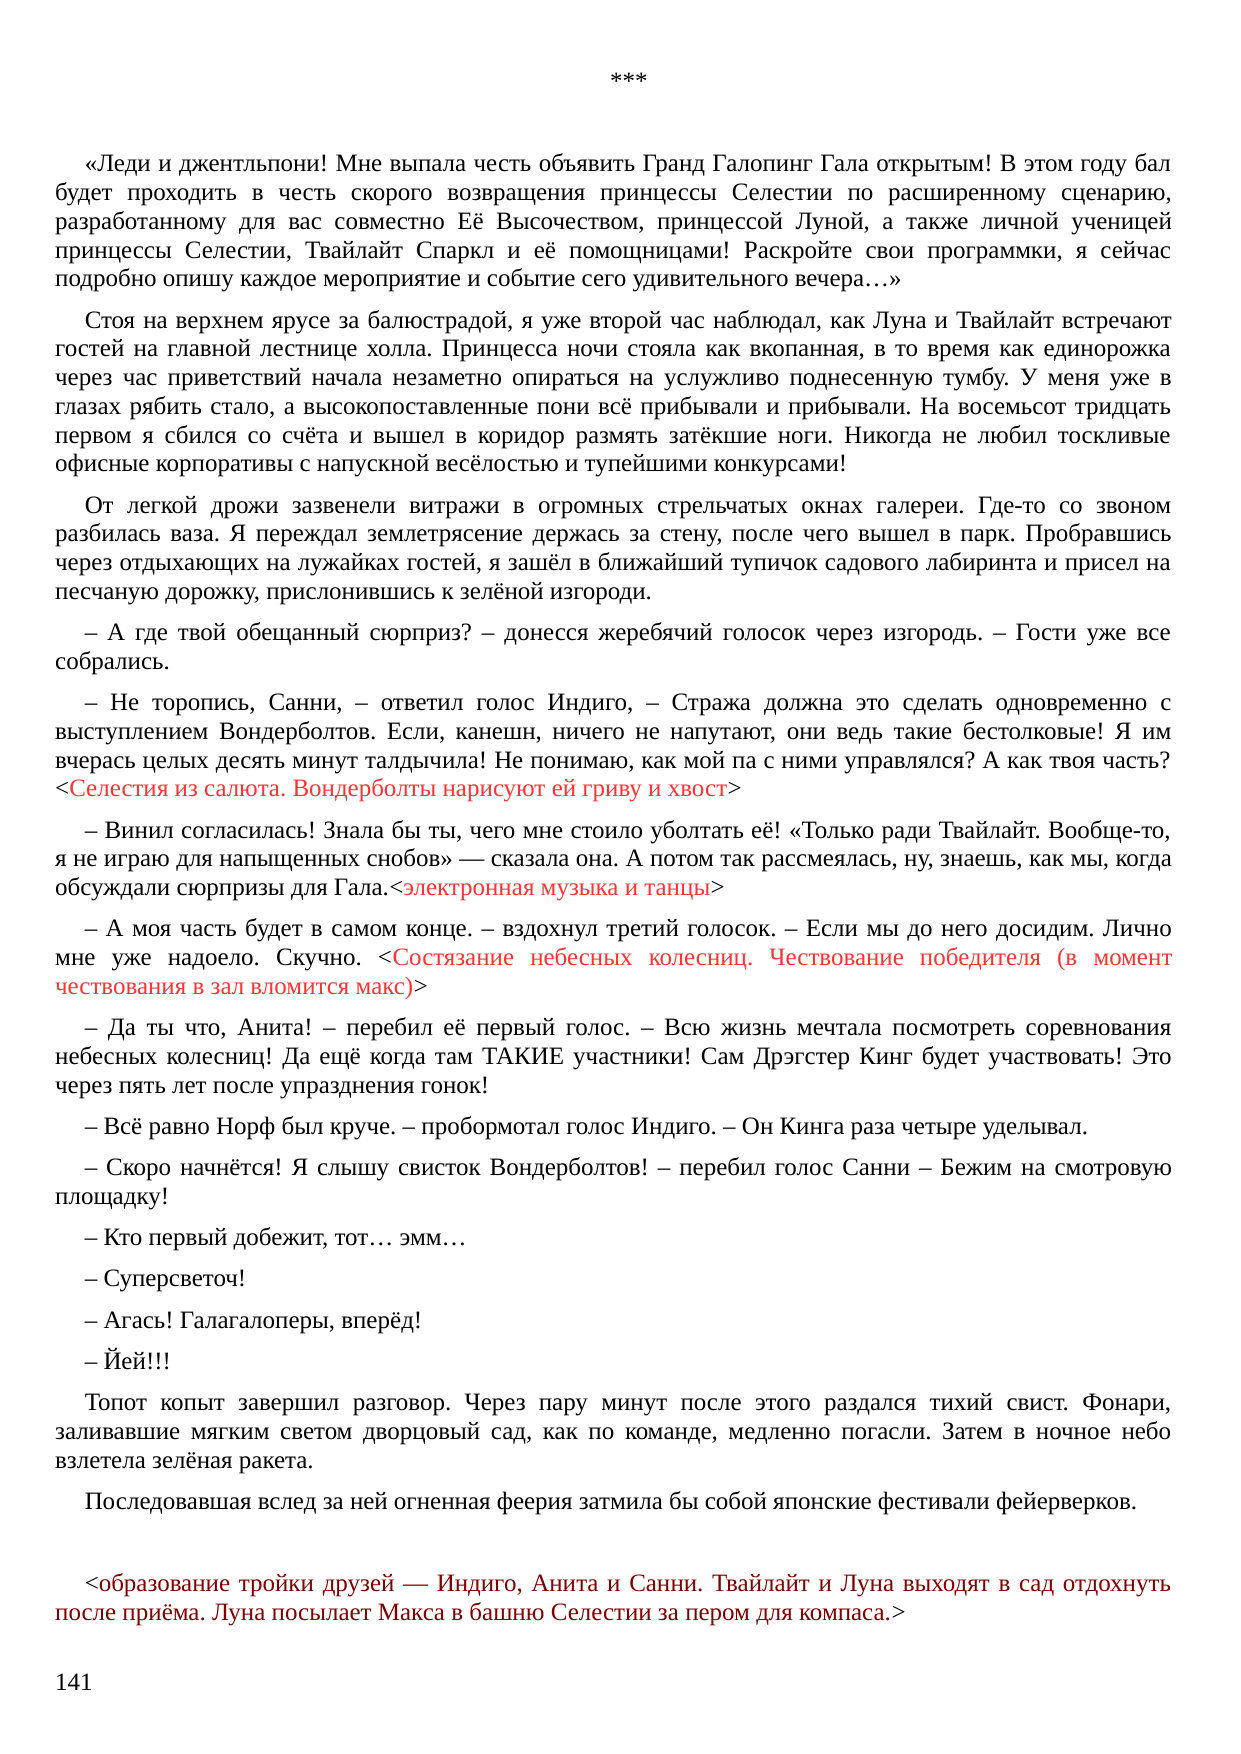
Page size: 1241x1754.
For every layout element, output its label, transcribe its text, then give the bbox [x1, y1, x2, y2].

text «Леди и джентльпони! Мне выпала честь объявить Гранд Галопинг Гала открытым! В этом году бал будет проходить в честь скорого возвращения принцессы Селестии по расширенному сценарию, разработанному для вас совместно Её Высочеством, принцессой Луной, а также личной ученицей принцессы Селестии, Твайлайт Спаркл и её помощницами! Раскройте свои программки, я сейчас подробно опишу каждое мероприятие и событие сего удивительного вечера…» [55, 148, 1173, 292]
text Последовавшая вслед за ней огненная феерия затмила бы собой японские фестивали фейерверков. [55, 1486, 1173, 1515]
text *** [55, 66, 1173, 95]
text – Всё равно Норф был круче. – пробормотал голос Индиго. – Он Кинга раза четыре уделывал. [55, 1111, 1173, 1140]
text – Не торопись, Санни, – ответил голос Индиго, – Стража должна это сделать одновременно с выступлением Вондерболтов. Если, канешн, ничего не напутают, они ведь такие бестолковые! Я им вчерась целых десять минут талдычила! Не понимаю, как мой па с ними управлялся? А как твоя часть?<Селестия из салюта. Вондерболты нарисуют ей гриву и хвост> [55, 687, 1173, 802]
text <образование тройки друзей — Индиго, Анита и Санни. Твайлайт и Луна выходят в сад отдохнуть после приёма. Луна посылает Макса в башню Селестии за пером для компаса.> [55, 1568, 1173, 1626]
text – Кто первый добежит, тот… эмм… [55, 1222, 1173, 1251]
text – Йей!!! [55, 1346, 1173, 1375]
text – А где твой обещанный сюрприз? – донесся жеребячий голосок через изгородь. – Гости уже все собрались. [55, 617, 1173, 675]
text – Да ты что, Анита! – перебил её первый голос. – Всю жизнь мечтала посмотреть соревнования небесных колесниц! Да ещё когда там ТАКИЕ участники! Сам Дрэгстер Кинг будет участвовать! Это через пять лет после упразднения гонок! [55, 1012, 1173, 1098]
text – Винил согласилась! Знала бы ты, чего мне стоило уболтать её! «Только ради Твайлайт. Вообще-то, я не играю для напыщенных снобов» — сказала она. А потом так рассмеялась, ну, знаешь, как мы, когда обсуждали сюрпризы для Гала.<электронная музыка и танцы> [55, 815, 1173, 901]
text Стоя на верхнем ярусе за балюстрадой, я уже второй час наблюдал, как Луна и Твайлайт встречают гостей на главной лестнице холла. Принцесса ночи стояла как вкопанная, в то время как единорожка через час приветствий начала незаметно опираться на услужливо поднесенную тумбу. У меня уже в глазах рябить стало, а высокопоставленные пони всё прибывали и прибывали. На восемьсот тридцать первом я сбился со счёта и вышел в коридор размять затёкшие ноги. Никогда не любил тоскливые офисные корпоративы с напускной весёлостью и тупейшими конкурсами! [55, 305, 1173, 477]
text Топот копыт завершил разговор. Через пару минут после этого раздался тихий свист. Фонари, заливавшие мягким светом дворцовый сад, как по команде, медленно погасли. Затем в ночное небо взлетела зелёная ракета. [55, 1387, 1173, 1473]
text – Агась! Галагалоперы, вперёд! [55, 1305, 1173, 1333]
text – Суперсветоч! [55, 1263, 1173, 1292]
text – А моя часть будет в самом конце. – вздохнул третий голосок. – Если мы до него досидим. Лично мне уже надоело. Скучно. <Состязание небесных колесниц. Чествование победителя (в момент чествования в зал вломится макс)> [55, 913, 1173, 1000]
text – Скоро начнётся! Я слышу свисток Вондерболтов! – перебил голос Санни – Бежим на смотровую площадку! [55, 1152, 1173, 1210]
text От легкой дрожи зазвенели витражи в огромных стрельчатых окнах галереи. Где-то со звоном разбилась ваза. Я переждал землетрясение держась за стену, после чего вышел в парк. Пробравшись через отдыхающих на лужайках гостей, я зашёл в ближайший тупичок садового лабиринта и присел на песчаную дорожку, прислонившись к зелёной изгороди. [55, 490, 1173, 605]
